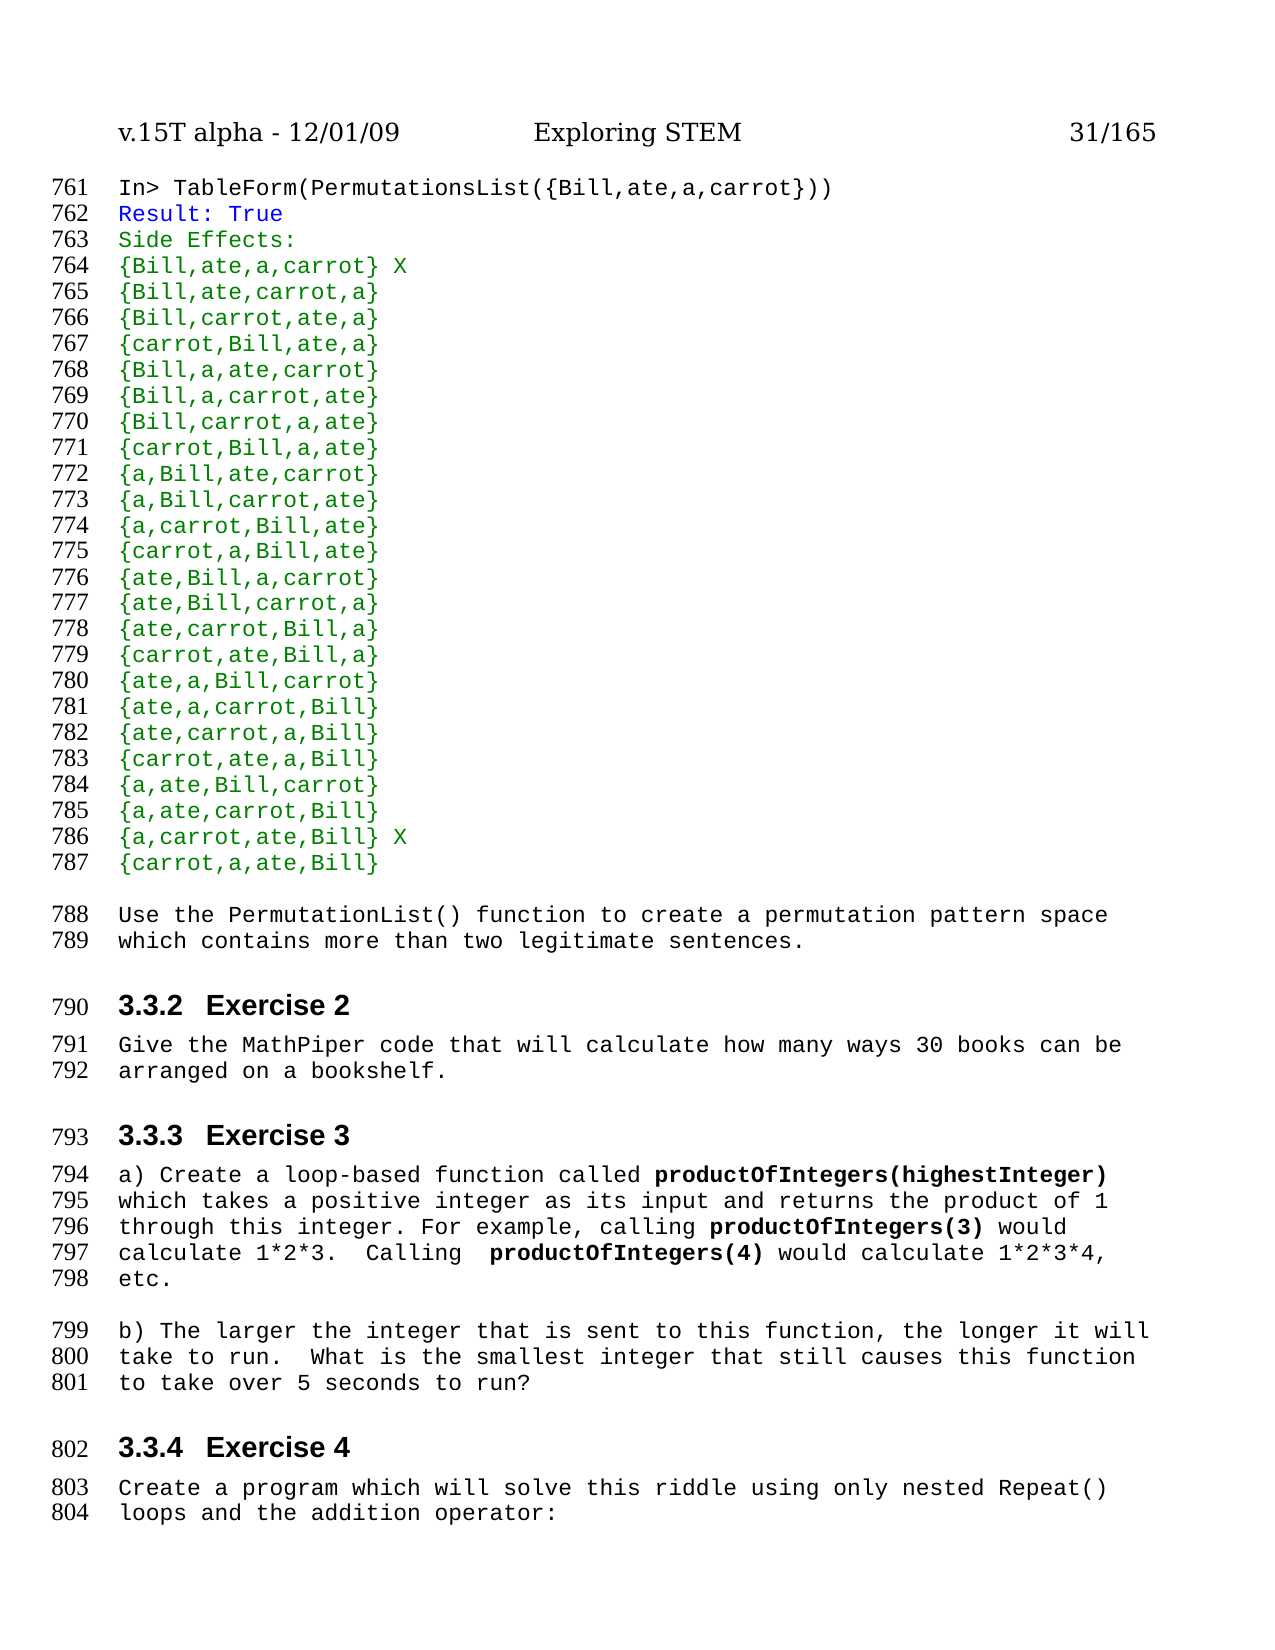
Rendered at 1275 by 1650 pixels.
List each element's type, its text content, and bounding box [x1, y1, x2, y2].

text In> TableForm(PermutationsList({Bill,ate,a,carrot})) [118, 177, 1157, 203]
text {carrot,a,ate,Bill} [118, 851, 1157, 877]
subtitle Exercise 4 [118, 1430, 1157, 1464]
text {ate,Bill,carrot,a} [118, 592, 1157, 618]
subtitle Exercise 3 [118, 1118, 1157, 1152]
text {Bill,a,carrot,ate} [118, 384, 1157, 410]
text Give the MathPiper code that will calculate how many ways 30 books can be arranged on a bookshelf. [118, 1033, 1157, 1085]
text {ate,Bill,a,carrot} [118, 566, 1157, 592]
text {carrot,ate,a,Bill} [118, 747, 1157, 773]
text {Bill,ate,a,carrot} X [118, 254, 1157, 281]
text {carrot,a,Bill,ate} [118, 540, 1157, 566]
text {carrot,Bill,ate,a} [118, 332, 1157, 358]
text {a,ate,carrot,Bill} [118, 799, 1157, 825]
text {ate,carrot,a,Bill} [118, 721, 1157, 747]
subtitle Exercise 2 [118, 988, 1157, 1021]
text {a,Bill,ate,carrot} [118, 462, 1157, 488]
text {Bill,carrot,a,ate} [118, 410, 1157, 436]
text {Bill,ate,carrot,a} [118, 281, 1157, 306]
text Create a program which will solve this riddle using only nested Repeat() loops and the addition operator: [118, 1476, 1157, 1528]
text {Bill,a,ate,carrot} [118, 358, 1157, 384]
text {carrot,Bill,a,ate} [118, 436, 1157, 462]
text {carrot,ate,Bill,a} [118, 644, 1157, 669]
text {a,Bill,carrot,ate} [118, 488, 1157, 514]
text {Bill,carrot,ate,a} [118, 306, 1157, 332]
text Side Effects: [118, 229, 1157, 254]
text {ate,carrot,Bill,a} [118, 618, 1157, 644]
text Result: True [118, 203, 1157, 229]
text {a,carrot,ate,Bill} X [118, 825, 1157, 851]
text {ate,a,carrot,Bill} [118, 696, 1157, 721]
text a) Create a loop-based function called productOfIntegers(highestInteger) which takes a positive integer as its input and returns the product of 1 through this integer. For example, calling productOfIntegers(3) would calculate 1*2*3. Calling productOfIntegers(4) would calculate 1*2*3*4, etc. [118, 1164, 1157, 1293]
text b) The larger the integer that is sent to this function, the longer it will take to run. What is the smallest integer that still causes this function to take over 5 seconds to run? [118, 1319, 1157, 1397]
text Use the PermutationList() function to create a permutation pattern space which contains more than two legitimate sentences. [118, 903, 1157, 955]
text {ate,a,Bill,carrot} [118, 669, 1157, 696]
text {a,carrot,Bill,ate} [118, 514, 1157, 540]
text {a,ate,Bill,carrot} [118, 773, 1157, 799]
